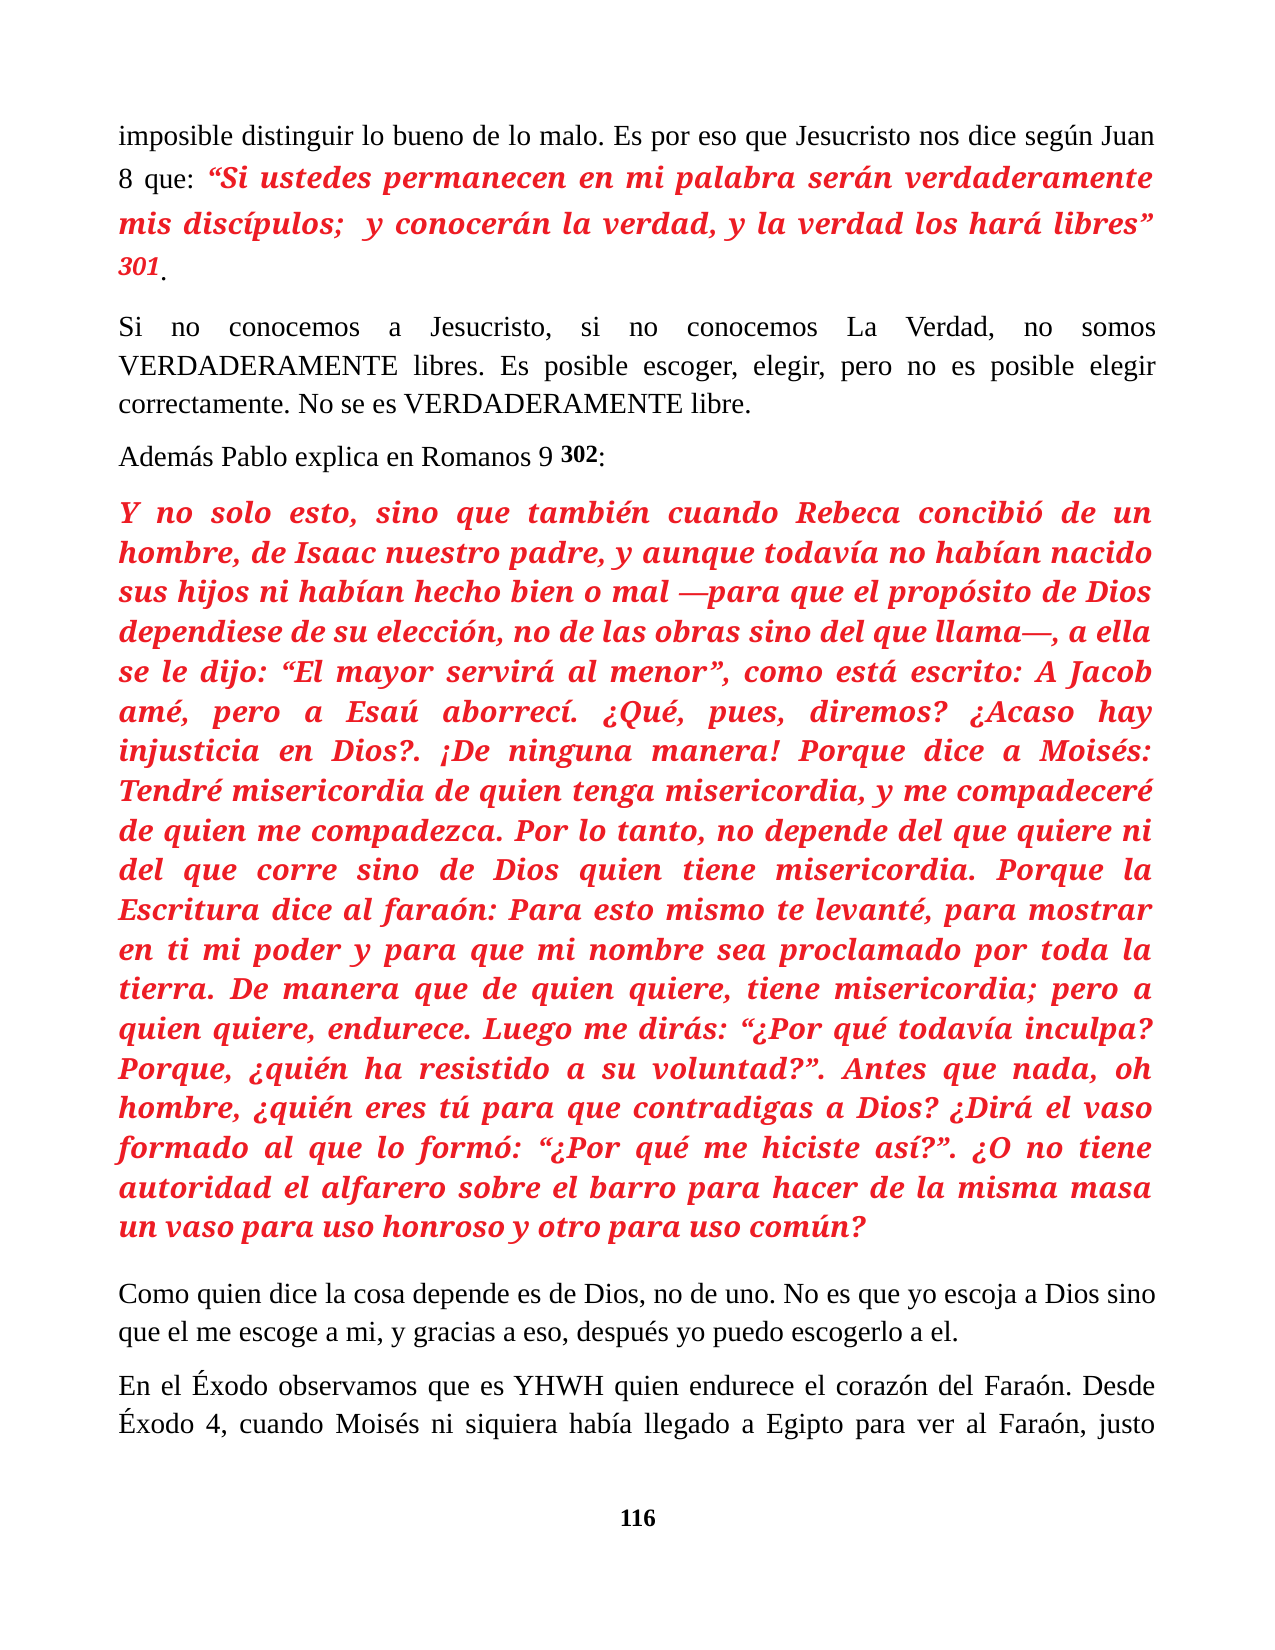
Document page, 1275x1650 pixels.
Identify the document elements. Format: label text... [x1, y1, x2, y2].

text Y no solo esto, sino que también cuando Rebeca concibió de un hombre, de Isaac nuestro padre, y aunque todavía no habían nacido sus hijos ni habían hecho bien o mal —para que el propósito de Dios dependiese de su elección, no de las obras sino del que llama—, a ella se le dijo: “El mayor servirá al menor”, como está escrito: A Jacob amé, pero a Esaú aborrecí. ¿Qué, pues, diremos? ¿Acaso hay injusticia en Dios?. ¡De ninguna manera! Porque dice a Moisés: Tendré misericordia de quien tenga misericordia, y me compadeceré de quien me compadezca. Por lo tanto, no depende del que quiere ni del que corre sino de Dios quien tiene misericordia. Porque la Escritura dice al faraón: Para esto mismo te levanté, para mostrar en ti mi poder y para que mi nombre sea proclamado por toda la tierra. De manera que de quien quiere, tiene misericordia; pero a quien quiere, endurece. Luego me dirás: “¿Por qué todavía inculpa? Porque, ¿quién ha resistido a su voluntad?”. Antes que nada, oh hombre, ¿quién eres tú para que contradigas a Dios? ¿Dirá el vaso formado al que lo formó: “¿Por qué me hiciste así?”. ¿O no tiene autoridad el alfarero sobre el barro para hacer de la misma masa un vaso para uso honroso y otro para uso común? [118, 492, 1157, 1246]
text Además Pablo explica en Romanos 9 : [118, 439, 1157, 473]
text imposible distinguir lo bueno de lo malo. Es por eso que Jesucristo nos dice según Juan 8 que: “Si ustedes permanecen en mi palabra serán verdaderamente mis discípulos; y conocerán la verdad, y la verdad los hará libres” . [118, 118, 1157, 288]
text Si no conocemos a Jesucristo, si no conocemos La Verdad, no somos VERDADERAMENTE libres. Es posible escoger, elegir, pero no es posible elegir correctamente. No se es VERDADERAMENTE libre. [118, 309, 1157, 420]
text Como quien dice la cosa depende es de Dios, no de uno. No es que yo escoja a Dios sino que el me escoge a mi, y gracias a eso, después yo puedo escogerlo a el. [118, 1276, 1157, 1348]
text En el Éxodo observamos que es YHWH quien endurece el corazón del Faraón. Desde Éxodo 4, cuando Moisés ni siquiera había llegado a Egipto para ver al Faraón, justo [118, 1368, 1157, 1440]
